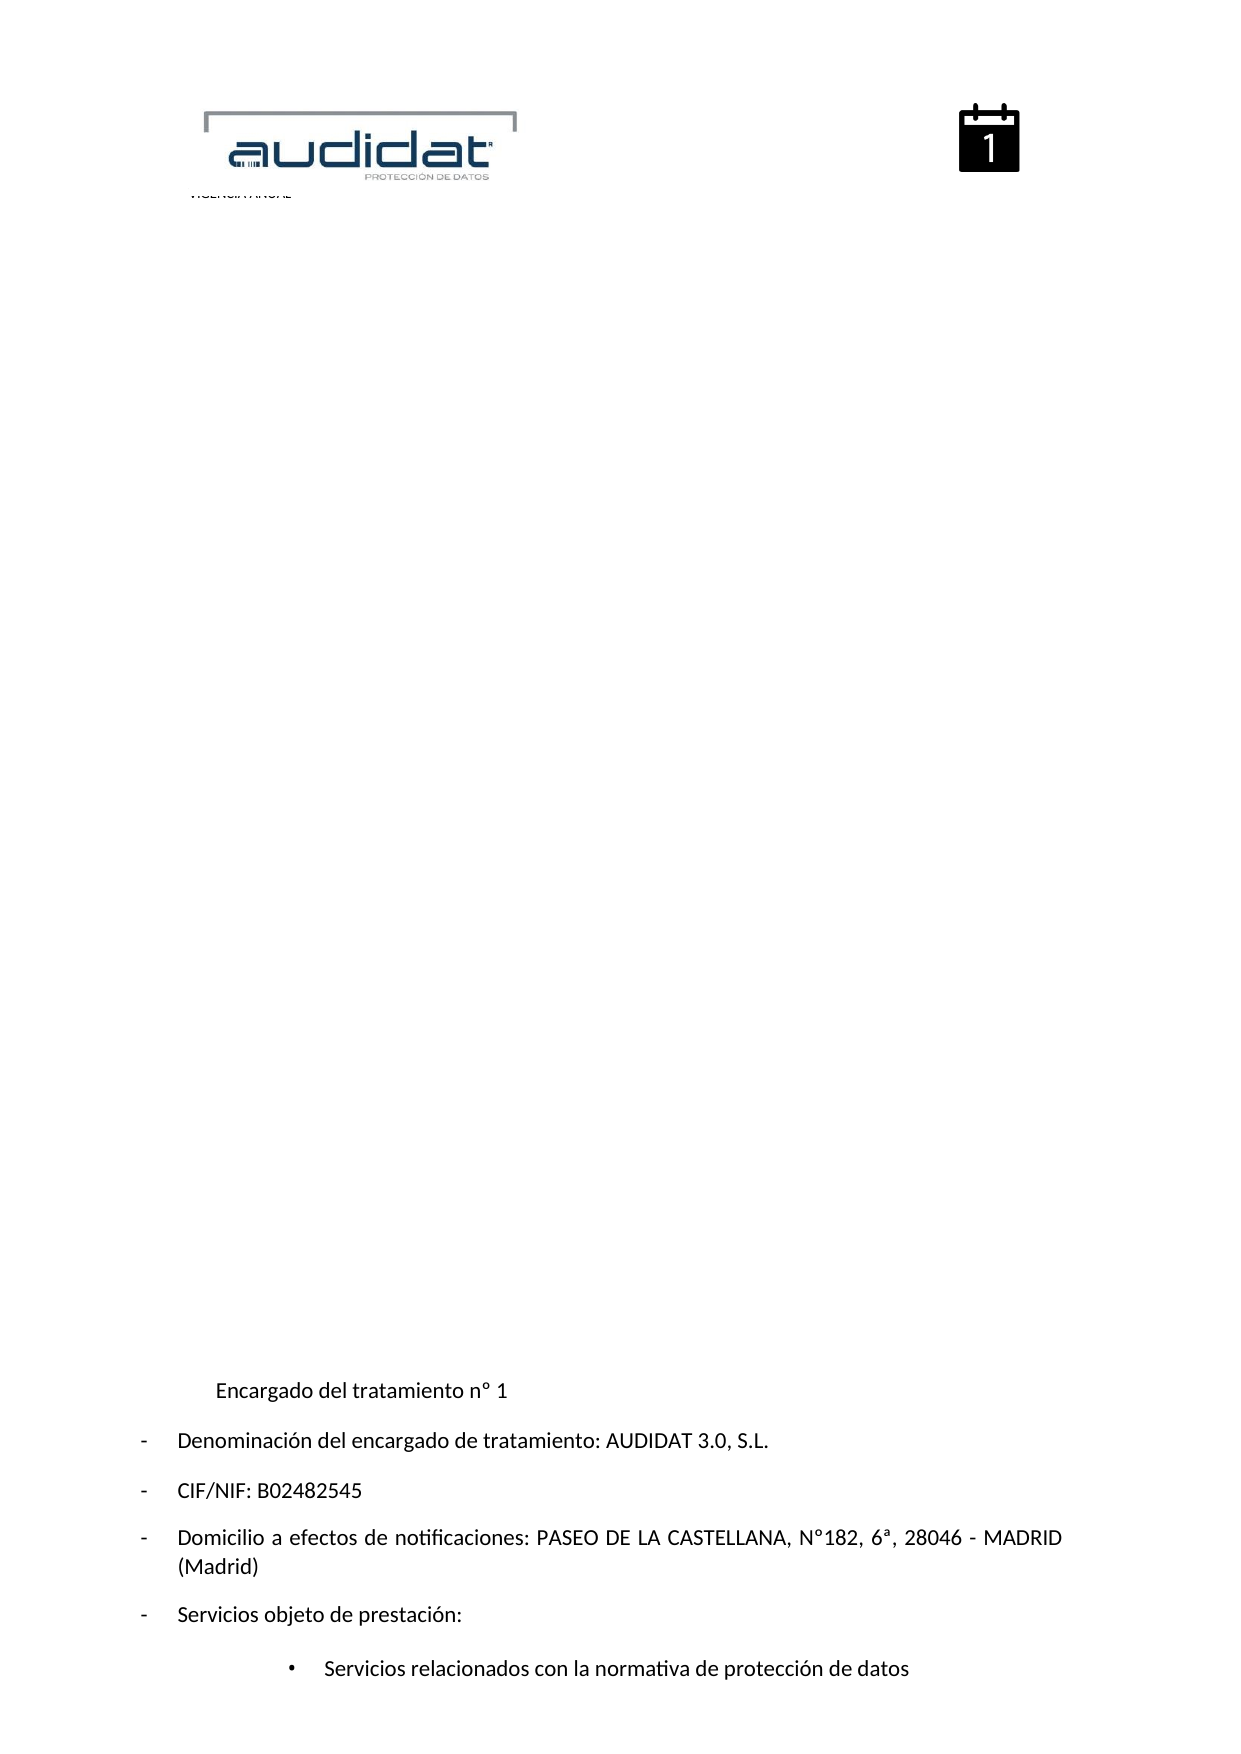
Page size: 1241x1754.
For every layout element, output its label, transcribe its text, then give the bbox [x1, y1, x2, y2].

list Domicilio a efectos de notificaciones: PASEO DE LA CASTELLANA, Nº182, 6ª, 28046 - MADRID (Madrid) [140, 1523, 1064, 1580]
text • Servicios relacionados con la normativa de protección de datos [177, 1652, 1064, 1683]
list Servicios objeto de prestación: [140, 1600, 1064, 1628]
subtitle Encargado del tratamiento nº 1 [216, 1376, 1064, 1404]
list CIF/NIF: B02482545 [140, 1476, 1064, 1504]
list Denominación del encargado de tratamiento: AUDIDAT 3.0, S.L. [140, 1426, 1064, 1454]
